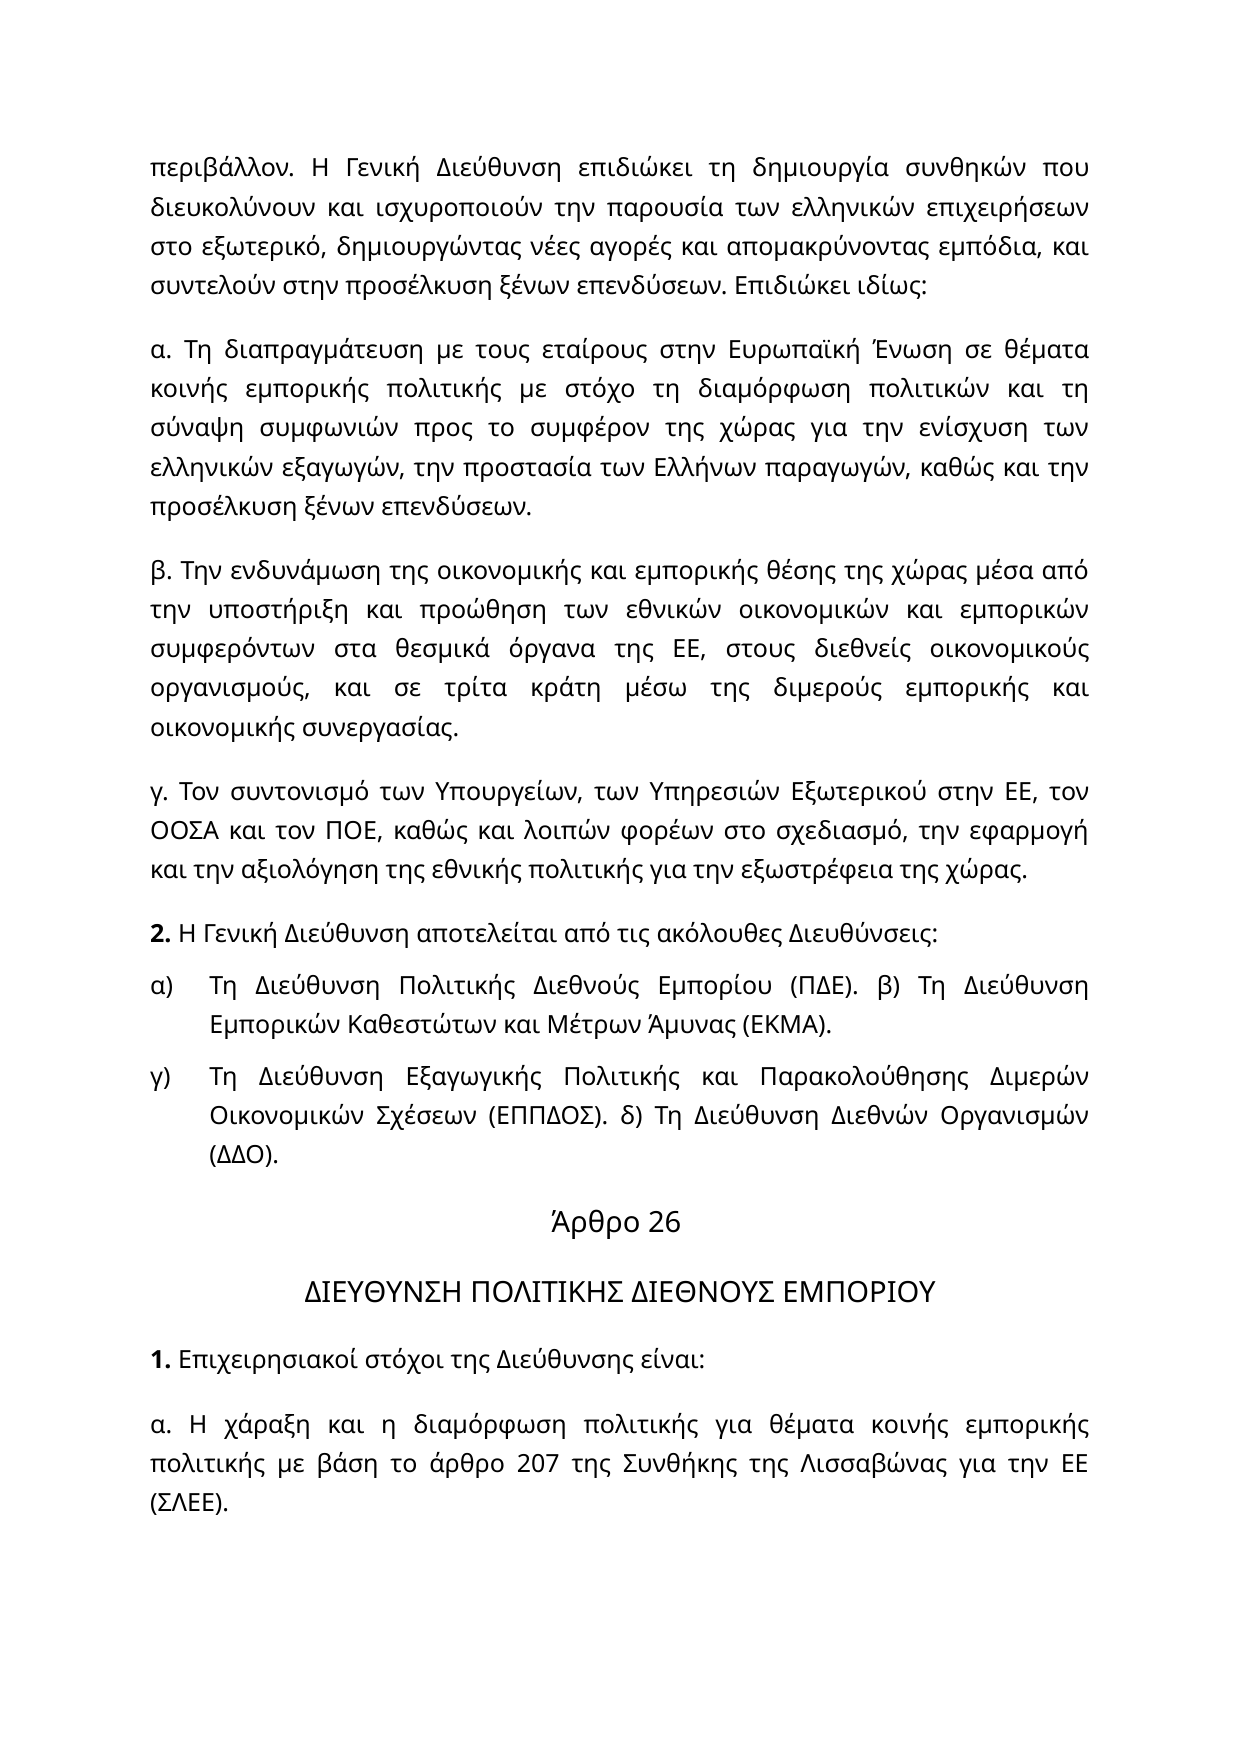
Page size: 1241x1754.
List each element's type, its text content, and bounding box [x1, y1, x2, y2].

text 1. Επιχειρησιακοί στόχοι της Διεύθυνσης είναι: [150, 1342, 1090, 1376]
subtitle Άρθρο 26 [150, 1201, 1090, 1241]
text α. Η χάραξη και η διαμόρφωση πολιτικής για θέματα κοινής εμπορικής πολιτικής με βάση το άρθρο 207 της Συνθήκης της Λισσαβώνας για την ΕΕ (ΣΛΕΕ). [150, 1406, 1090, 1519]
text περιβάλλον. Η Γενική Διεύθυνση επιδιώκει τη δημιουργία συνθηκών που διευκολύνουν και ισχυροποιούν την παρουσία των ελληνικών επιχειρήσεων στο εξωτερικό, δημιουργώντας νέες αγορές και απομακρύνοντας εμπόδια, και συντελούν στην προσέλκυση ξένων επενδύσεων. Επιδιώκει ιδίως: [150, 150, 1090, 302]
text α. Τη διαπραγμάτευση με τους εταίρους στην Ευρωπαϊκή Ένωση σε θέματα κοινής εμπορικής πολιτικής με στόχο τη διαμόρφωση πολιτικών και τη σύναψη συμφωνιών προς το συμφέρον της χώρας για την ενίσχυση των ελληνικών εξαγωγών, την προστασία των Ελλήνων παραγωγών, καθώς και την προσέλκυση ξένων επενδύσεων. [150, 332, 1090, 522]
list α) Τη Διεύθυνση Πολιτικής Διεθνούς Εμπορίου (ΠΔΕ). β) Τη Διεύθυνση Εμπορικών Καθεστώτων και Μέτρων Άμυνας (ΕΚΜΑ). [150, 967, 1090, 1041]
text γ. Τον συντονισμό των Υπουργείων, των Υπηρεσιών Εξωτερικού στην ΕΕ, τον ΟΟΣΑ και τον ΠΟΕ, καθώς και λοιπών φορέων στο σχεδιασμό, την εφαρμογή και την αξιολόγηση της εθνικής πολιτικής για την εξωστρέφεια της χώρας. [150, 773, 1090, 886]
list γ) Τη Διεύθυνση Εξαγωγικής Πολιτικής και Παρακολούθησης Διμερών Οικονομικών Σχέσεων (ΕΠΠΔΟΣ). δ) Τη Διεύθυνση Διεθνών Οργανισμών (ΔΔΟ). [150, 1058, 1090, 1171]
text β. Την ενδυνάμωση της οικονομικής και εμπορικής θέσης της χώρας μέσα από την υποστήριξη και προώθηση των εθνικών οικονομικών και εμπορικών συμφερόντων στα θεσμικά όργανα της ΕΕ, στους διεθνείς οικονομικούς οργανισμούς, και σε τρίτα κράτη μέσω της διμερούς εμπορικής και οικονομικής συνεργασίας. [150, 552, 1090, 743]
subtitle ΔΙΕΥΘΥΝΣΗ ΠΟΛΙΤΙΚΗΣ ΔΙΕΘΝΟΥΣ ΕΜΠΟΡΙΟΥ [150, 1271, 1090, 1311]
text 2. Η Γενική Διεύθυνση αποτελείται από τις ακόλουθες Διευθύνσεις: [150, 916, 1090, 950]
